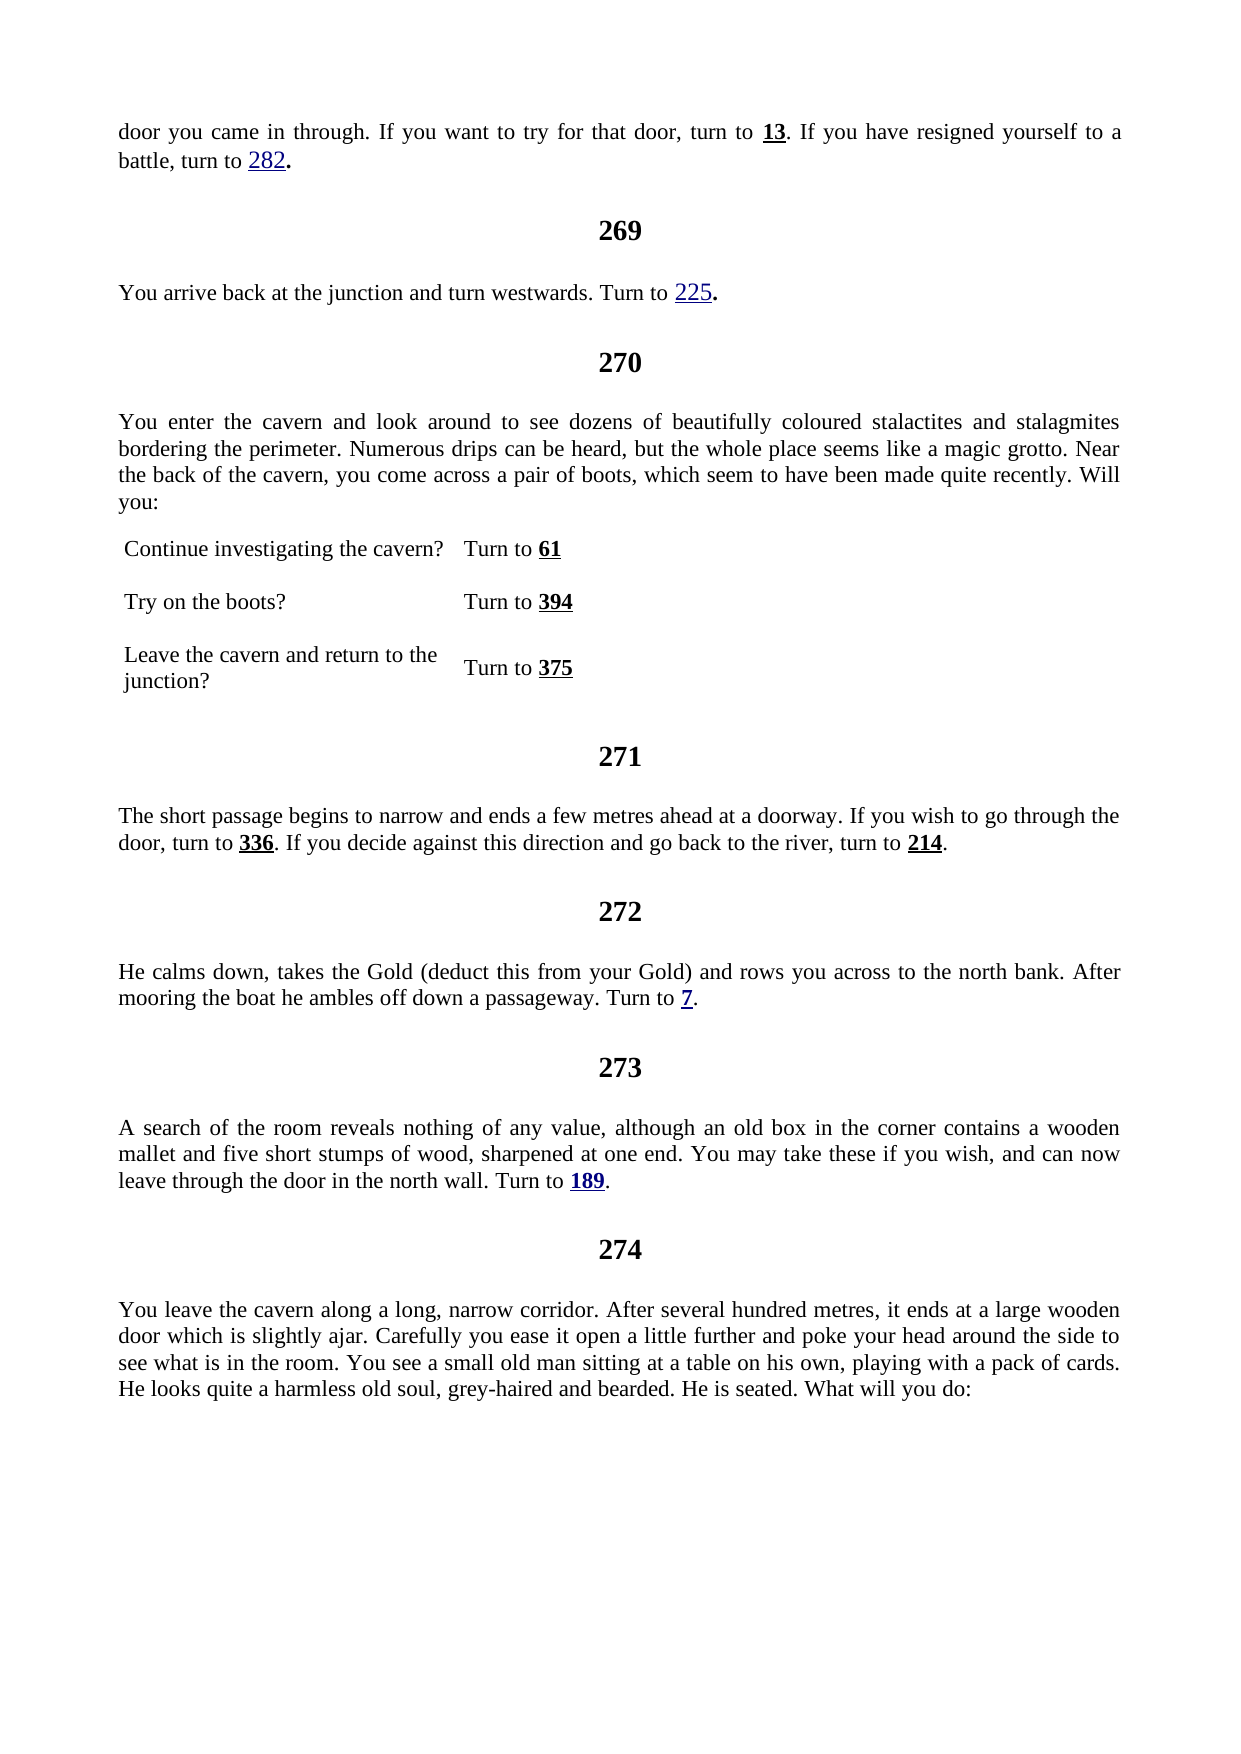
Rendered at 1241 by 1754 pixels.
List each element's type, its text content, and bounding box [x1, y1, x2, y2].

subtitle 270 [118, 345, 1122, 378]
table_cell Turn to 375 [458, 635, 595, 714]
text He calms down, takes the Gold (deduct this from your Gold) and rows you across to the north bank. After mooring the boat he ambles off down a passageway. Turn to 7. [118, 958, 1122, 1011]
text A search of the room reveals nothing of any value, although an old box in the corner contains a wooden mallet and five short stumps of wood, sharpened at one end. You may take these if you wish, and can now leave through the door in the north wall. Turn to 189. [118, 1113, 1122, 1193]
table_header Continue investigating the cavern? [118, 529, 458, 582]
table_cell Try on the boots? [118, 582, 458, 635]
table_header Turn to 61 [458, 529, 595, 582]
text You arrive back at the junction and turn westwards. Turn to 225. [118, 276, 1122, 305]
table_cell Leave the cavern and return to the junction? [118, 635, 458, 714]
table_cell Turn to 394 [458, 582, 595, 635]
subtitle 271 [118, 739, 1122, 772]
subtitle 273 [118, 1050, 1122, 1084]
text You enter the cavern and look around to see dozens of beautifully coloured stalactites and stalagmites bordering the perimeter. Numerous drips can be heard, but the whole place seems like a magic grotto. Near the back of the cavern, you come across a pair of boots, which seem to have been made quite recently. Will you: [118, 408, 1122, 514]
subtitle 269 [118, 213, 1122, 247]
text The short passage begins to narrow and ends a few metres ahead at a doorway. If you wish to go through the door, turn to 336. If you decide against this direction and go back to the river, turn to 214. [118, 802, 1122, 855]
subtitle 274 [118, 1233, 1122, 1266]
text door you came in through. If you want to try for that door, turn to 13. If you have resigned yourself to a battle, turn to 282. [118, 118, 1122, 174]
subtitle 272 [118, 894, 1122, 928]
text You leave the cavern along a long, narrow corridor. After several hundred metres, it ends at a large wooden door which is slightly ajar. Carefully you ease it open a little further and poke your head around the side to see what is in the room. You see a small old man sitting at a table on his own, playing with a pack of cards. He looks quite a harmless old soul, grey-haired and bearded. He is seated. What will you do: [118, 1296, 1122, 1402]
